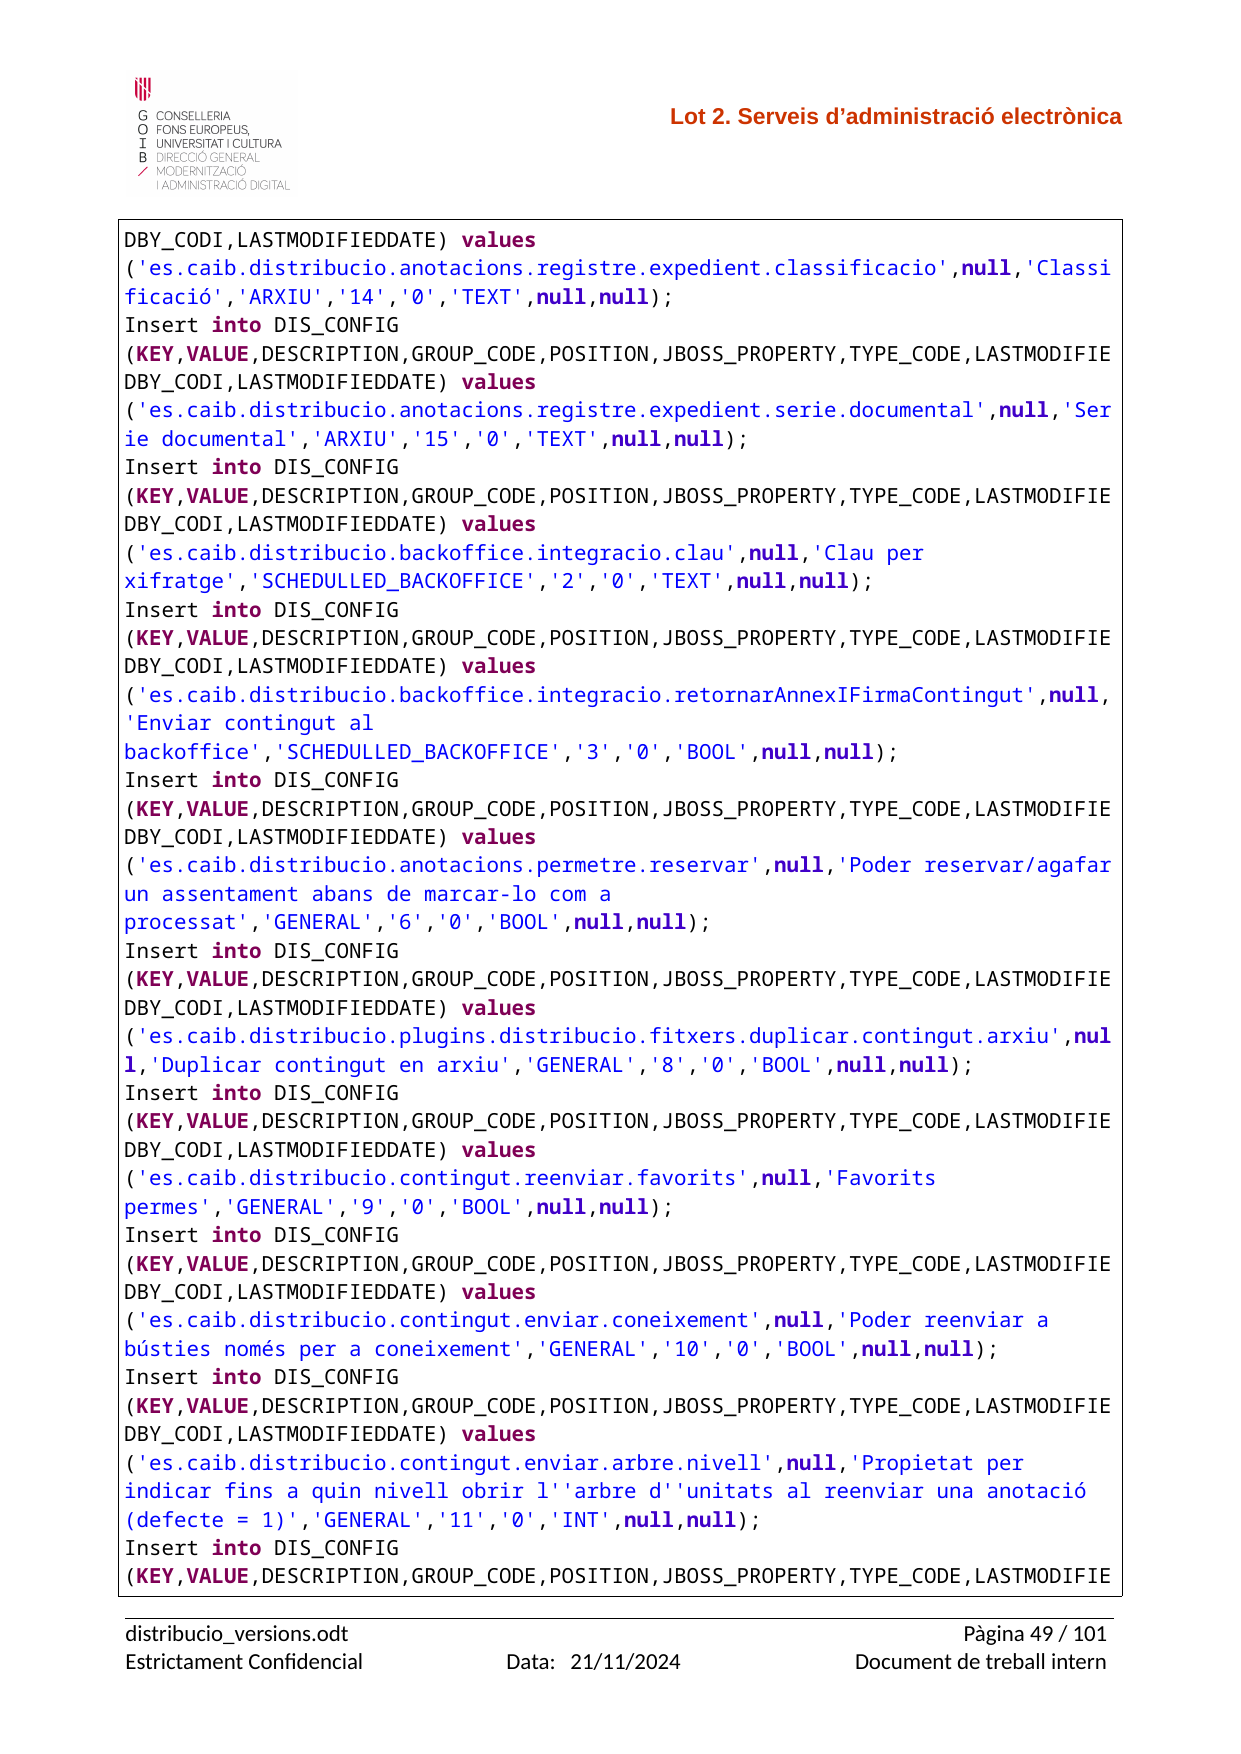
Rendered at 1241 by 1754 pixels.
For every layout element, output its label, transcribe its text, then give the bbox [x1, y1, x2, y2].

table_header DBY_CODI,LASTMODIFIEDDATE) values ('es.caib.distribucio.anotacions.registre.expedient.classificacio',null,'Classificació','ARXIU','14','0','TEXT',null,null); Insert into DIS_CONFIG (KEY,VALUE,DESCRIPTION,GROUP_CODE,POSITION,JBOSS_PROPERTY,TYPE_CODE,LASTMODIFIEDBY_CODI,LASTMODIFIEDDATE) values ('es.caib.distribucio.anotacions.registre.expedient.serie.documental',null,'Serie documental','ARXIU','15','0','TEXT',null,null); Insert into DIS_CONFIG (KEY,VALUE,DESCRIPTION,GROUP_CODE,POSITION,JBOSS_PROPERTY,TYPE_CODE,LASTMODIFIEDBY_CODI,LASTMODIFIEDDATE) values ('es.caib.distribucio.backoffice.integracio.clau',null,'Clau per xifratge','SCHEDULLED_BACKOFFICE','2','0','TEXT',null,null); Insert into DIS_CONFIG (KEY,VALUE,DESCRIPTION,GROUP_CODE,POSITION,JBOSS_PROPERTY,TYPE_CODE,LASTMODIFIEDBY_CODI,LASTMODIFIEDDATE) values ('es.caib.distribucio.backoffice.integracio.retornarAnnexIFirmaContingut',null,'Enviar contingut al backoffice','SCHEDULLED_BACKOFFICE','3','0','BOOL',null,null); Insert into DIS_CONFIG (KEY,VALUE,DESCRIPTION,GROUP_CODE,POSITION,JBOSS_PROPERTY,TYPE_CODE,LASTMODIFIEDBY_CODI,LASTMODIFIEDDATE) values ('es.caib.distribucio.anotacions.permetre.reservar',null,'Poder reservar/agafar un assentament abans de marcar-lo com a processat','GENERAL','6','0','BOOL',null,null); Insert into DIS_CONFIG (KEY,VALUE,DESCRIPTION,GROUP_CODE,POSITION,JBOSS_PROPERTY,TYPE_CODE,LASTMODIFIEDBY_CODI,LASTMODIFIEDDATE) values ('es.caib.distribucio.plugins.distribucio.fitxers.duplicar.contingut.arxiu',null,'Duplicar contingut en arxiu','GENERAL','8','0','BOOL',null,null); Insert into DIS_CONFIG (KEY,VALUE,DESCRIPTION,GROUP_CODE,POSITION,JBOSS_PROPERTY,TYPE_CODE,LASTMODIFIEDBY_CODI,LASTMODIFIEDDATE) values ('es.caib.distribucio.contingut.reenviar.favorits',null,'Favorits permes','GENERAL','9','0','BOOL',null,null); Insert into DIS_CONFIG (KEY,VALUE,DESCRIPTION,GROUP_CODE,POSITION,JBOSS_PROPERTY,TYPE_CODE,LASTMODIFIEDBY_CODI,LASTMODIFIEDDATE) values ('es.caib.distribucio.contingut.enviar.coneixement',null,'Poder reenviar a bústies només per a coneixement','GENERAL','10','0','BOOL',null,null); Insert into DIS_CONFIG (KEY,VALUE,DESCRIPTION,GROUP_CODE,POSITION,JBOSS_PROPERTY,TYPE_CODE,LASTMODIFIEDBY_CODI,LASTMODIFIEDDATE) values ('es.caib.distribucio.contingut.enviar.arbre.nivell',null,'Propietat per indicar fins a quin nivell obrir l''arbre d''unitats al reenviar una anotació (defecte = 1)','GENERAL','11','0','INT',null,null); Insert into DIS_CONFIG (KEY,VALUE,DESCRIPTION,GROUP_CODE,POSITION,JBOSS_PROPERTY,TYPE_CODE,LASTMODIFIE [119, 220, 1122, 1596]
picture [126, 70, 299, 197]
